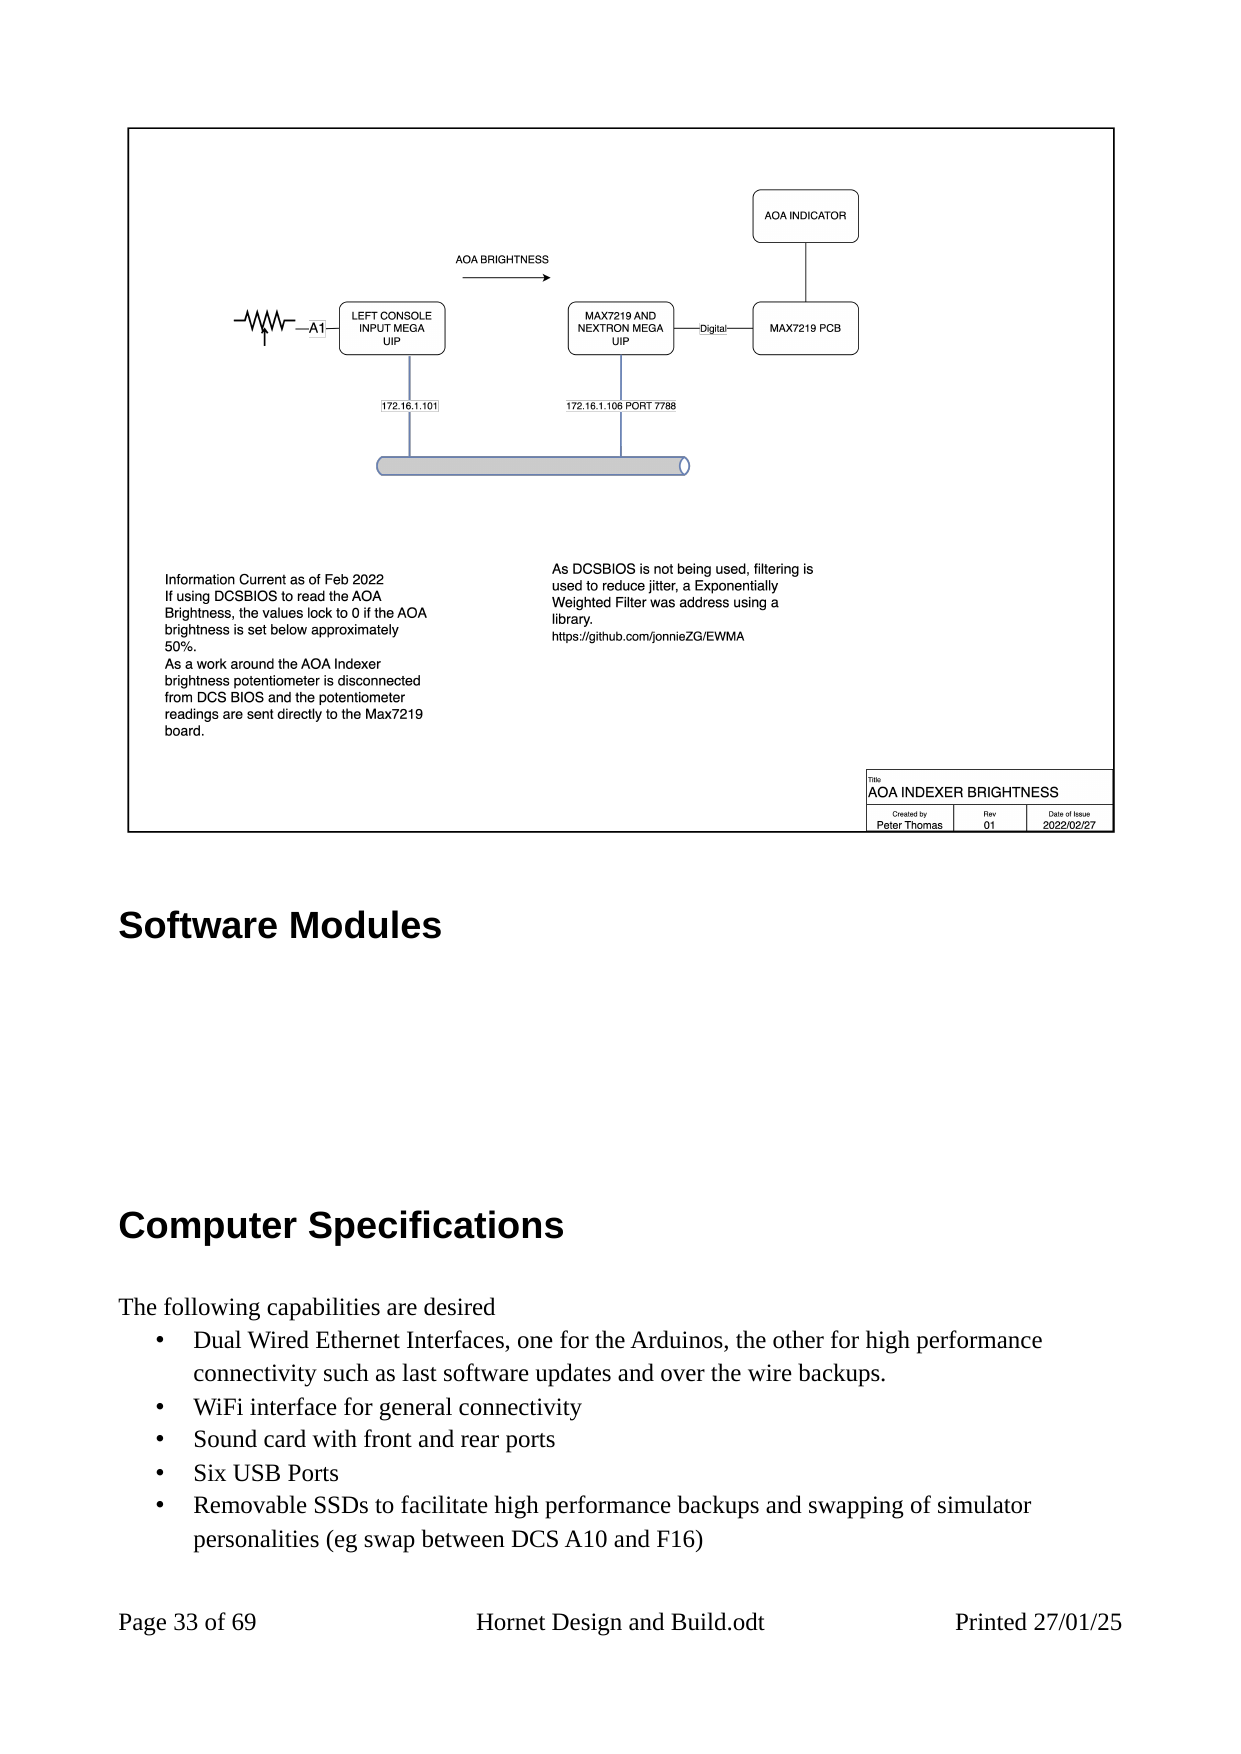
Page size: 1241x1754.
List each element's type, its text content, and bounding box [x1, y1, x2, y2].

list WiFi interface for general connectivity [156, 1392, 1122, 1420]
list Dual Wired Ethernet Interfaces, one for the Arduinos, the other for high performance connectivity such as last software updates and over the wire backups. [156, 1326, 1122, 1387]
list Sound card with front and rear ports [156, 1424, 1122, 1453]
list Removable SSDs to facilitate high performance backups and swapping of simulator personalities (eg swap between DCS A10 and F16) [156, 1491, 1122, 1552]
subtitle Computer Specifications [118, 1203, 1122, 1247]
list Six USB Ports [156, 1458, 1122, 1486]
picture [118, 118, 1123, 841]
text The following capabilities are desired [118, 1292, 1122, 1321]
subtitle Software Modules [118, 903, 1122, 947]
